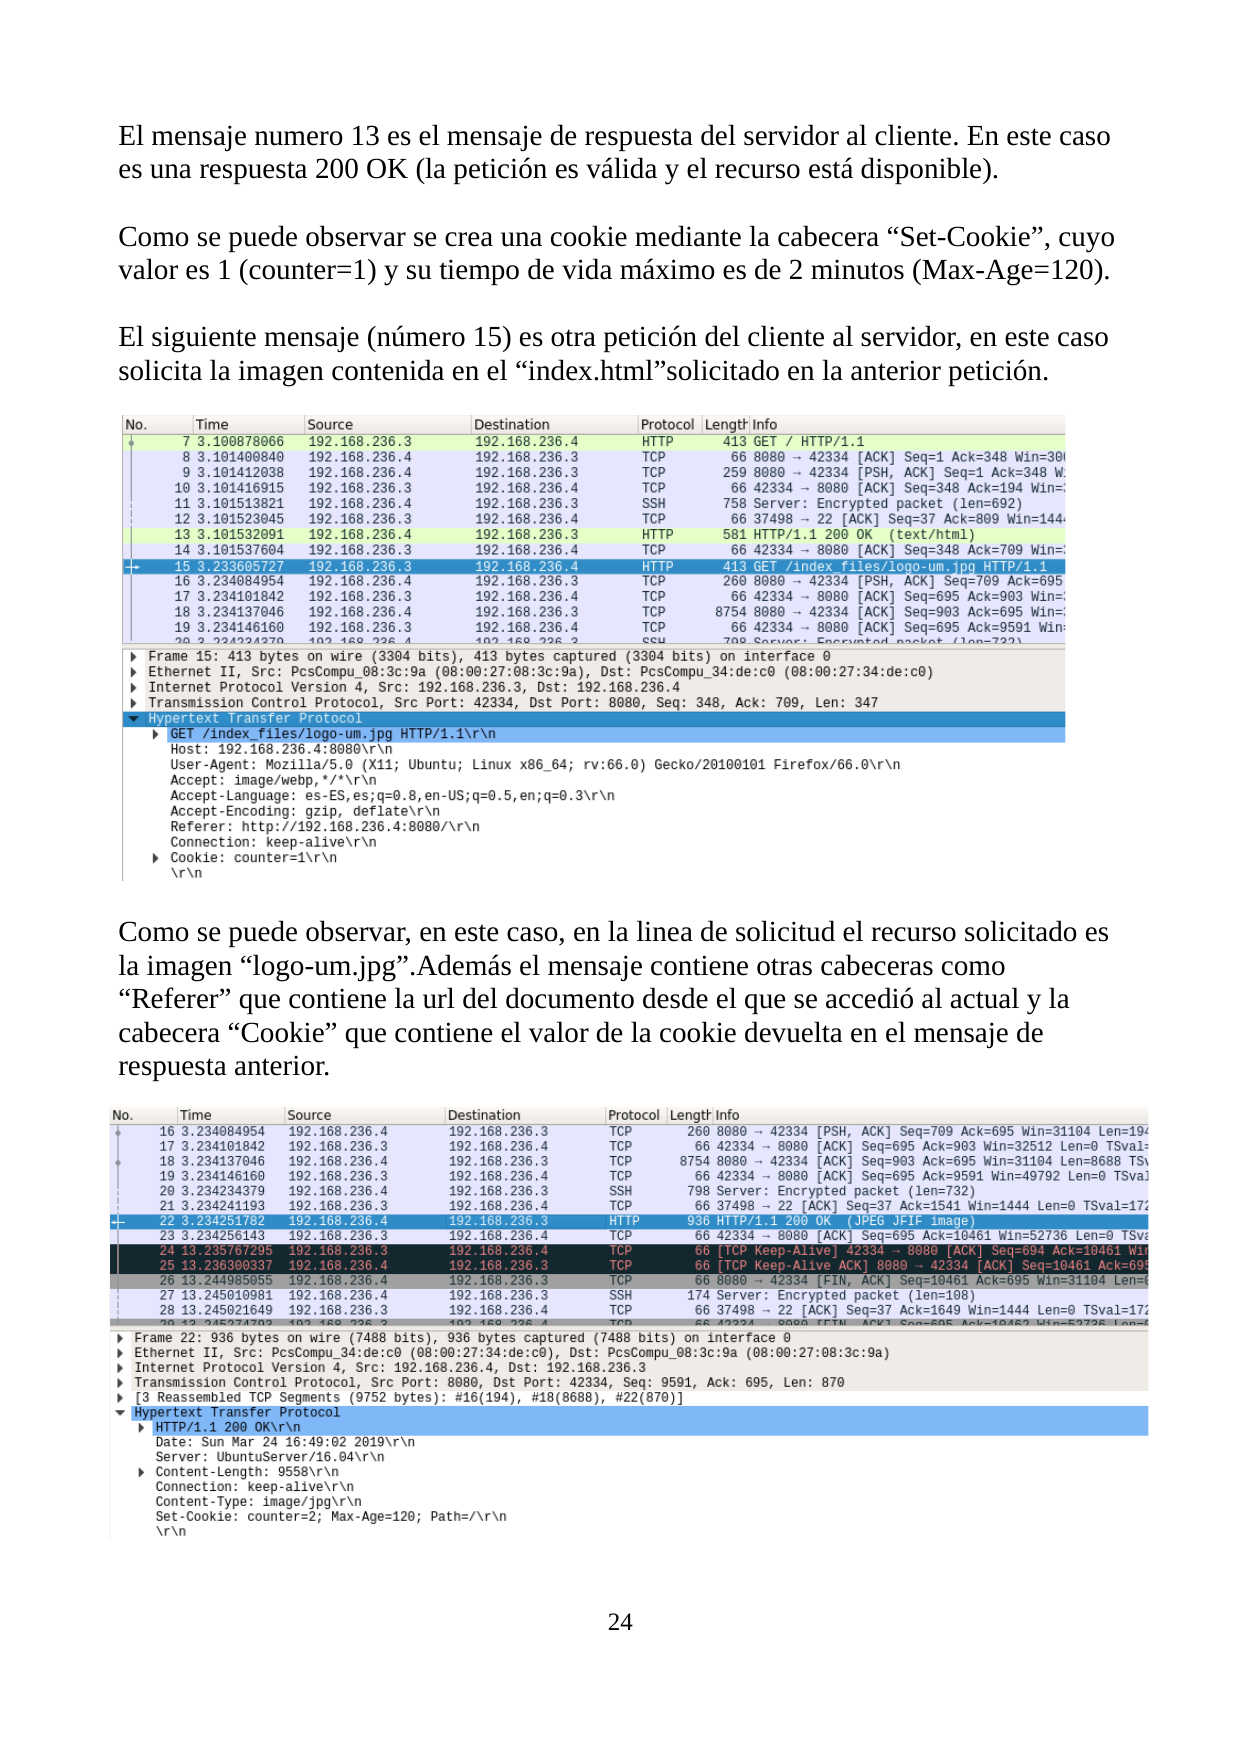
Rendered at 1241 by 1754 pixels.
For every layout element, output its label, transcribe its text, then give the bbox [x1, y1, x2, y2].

picture [122, 415, 1066, 881]
text Como se puede observar se crea una cookie mediante la cabecera “Set-Cookie”, cuyo valor es 1 (counter=1) y su tiempo de vida máximo es de 2 minutos (Max-Age=120). [118, 219, 1122, 286]
text El siguiente mensaje (número 15) es otra petición del cliente al servidor, en este caso solicita la imagen contenida en el “index.html”solicitado en la anterior petición. [118, 319, 1122, 386]
picture [109, 1107, 1149, 1540]
text Como se puede observar, en este caso, en la linea de solicitud el recurso solicitado es la imagen “logo-um.jpg”.Además el mensaje contiene otras cabeceras como “Referer” que contiene la url del documento desde el que se accedió al actual y la cabecera “Cookie” que contiene el valor de la cookie devuelta en el mensaje de respuesta anterior. [118, 914, 1122, 1082]
text El mensaje numero 13 es el mensaje de respuesta del servidor al cliente. En este caso es una respuesta 200 OK (la petición es válida y el recurso está disponible). [118, 118, 1122, 185]
